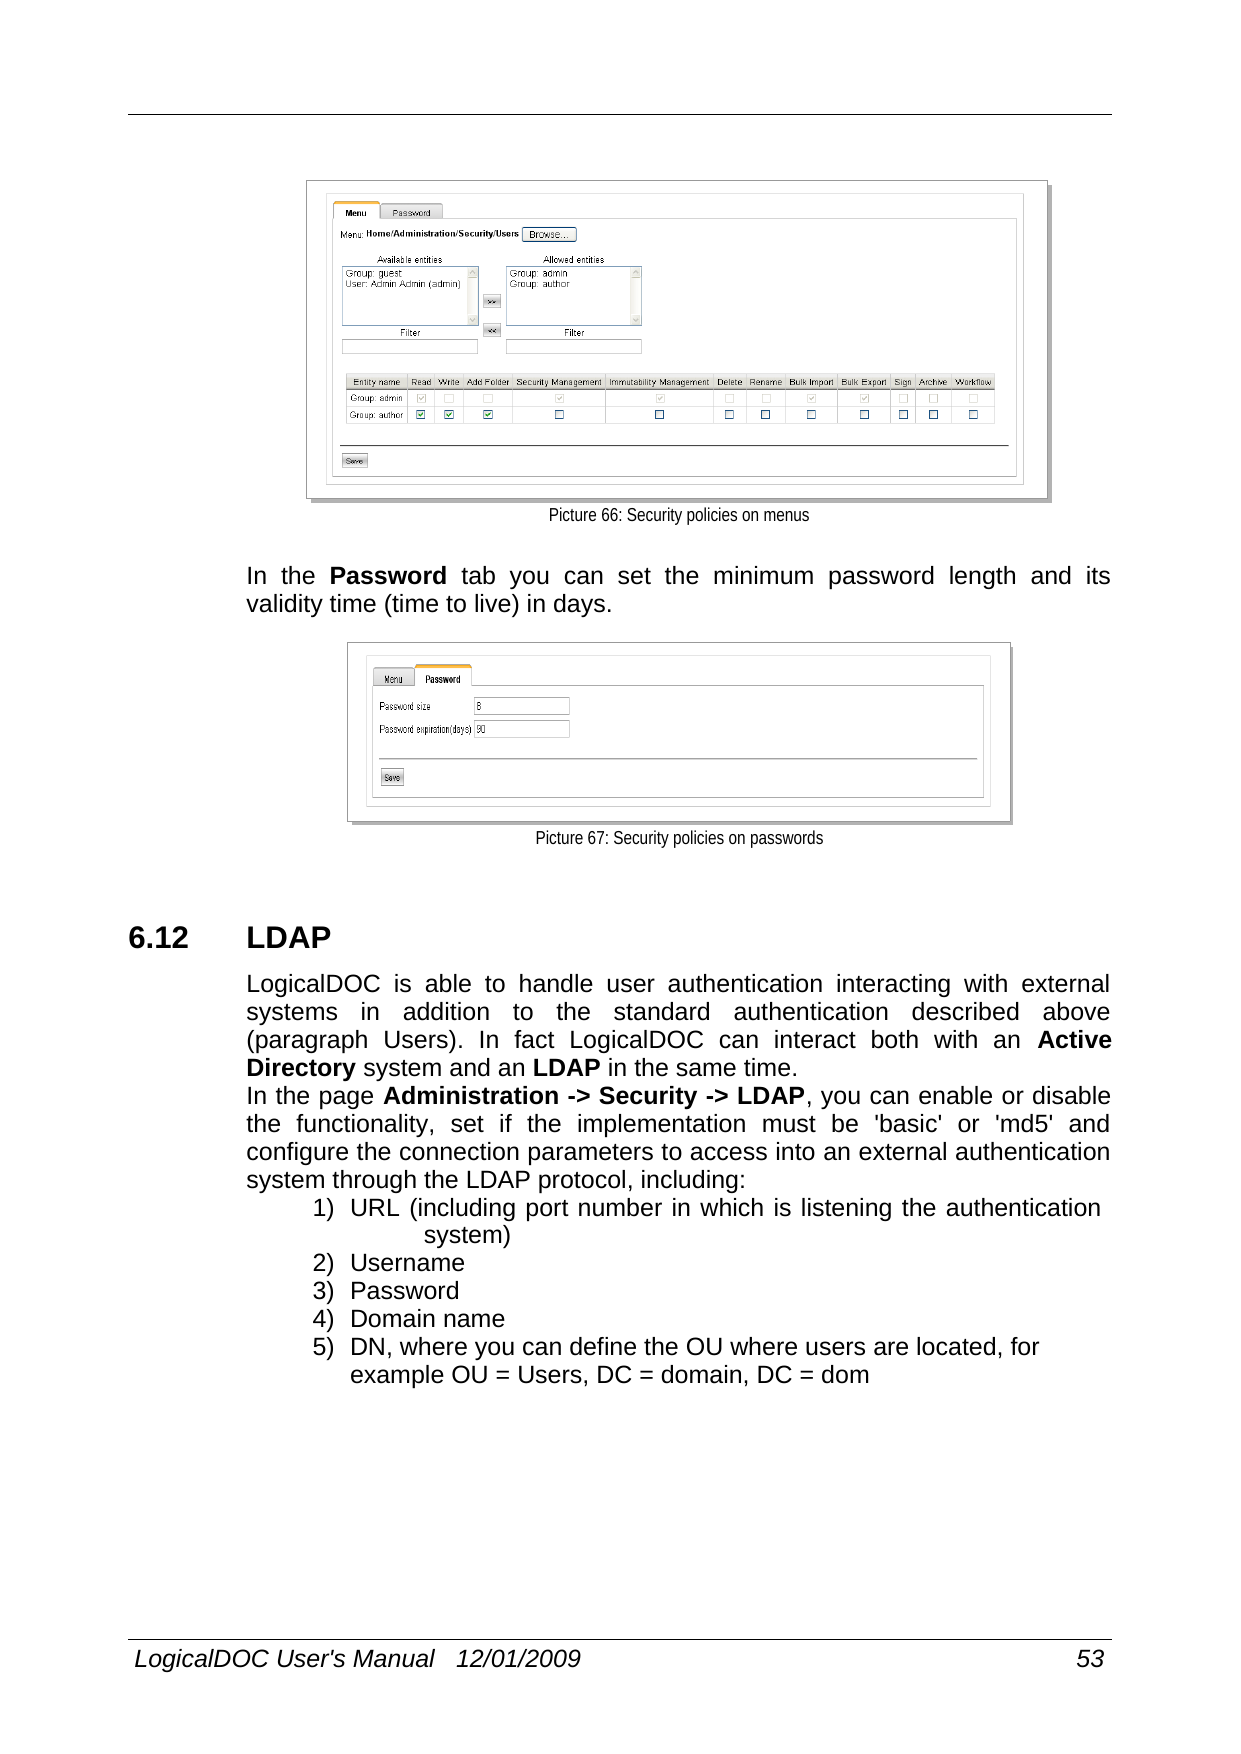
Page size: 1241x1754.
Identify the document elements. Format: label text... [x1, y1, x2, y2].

subtitle LDAP [128, 920, 1112, 955]
text LogicalDOC is able to handle user authentication interacting with external systems in addition to the standard authentication described above (paragraph Users). In fact LogicalDOC can interact both with an Active Directory system and an LDAP in the same time. [246, 970, 1112, 1082]
list Password [312, 1277, 1112, 1305]
picture [322, 189, 1031, 489]
text Picture 67: Security policies on passwords [347, 822, 1011, 847]
list URL (including port number in which is listening the authentication system) [312, 1193, 1112, 1249]
list Domain name [312, 1305, 1112, 1333]
text example OU = Users, DC = domain, DC = dom [350, 1361, 1112, 1389]
text In the Password tab you can set the minimum password length and its validity time (time to live) in days. [246, 562, 1112, 618]
text In the page Administration -> Security -> LDAP, you can enable or disable the functionality, set if the implementation must be 'basic' or 'md5' and configure the connection parameters to access into an external authentication system through the LDAP protocol, including: [246, 1082, 1112, 1193]
list Username [312, 1249, 1112, 1277]
picture [363, 651, 994, 812]
list DN, where you can define the OU where users are located, for [312, 1333, 1112, 1361]
text Picture 66: Security policies on menus [305, 180, 1053, 526]
